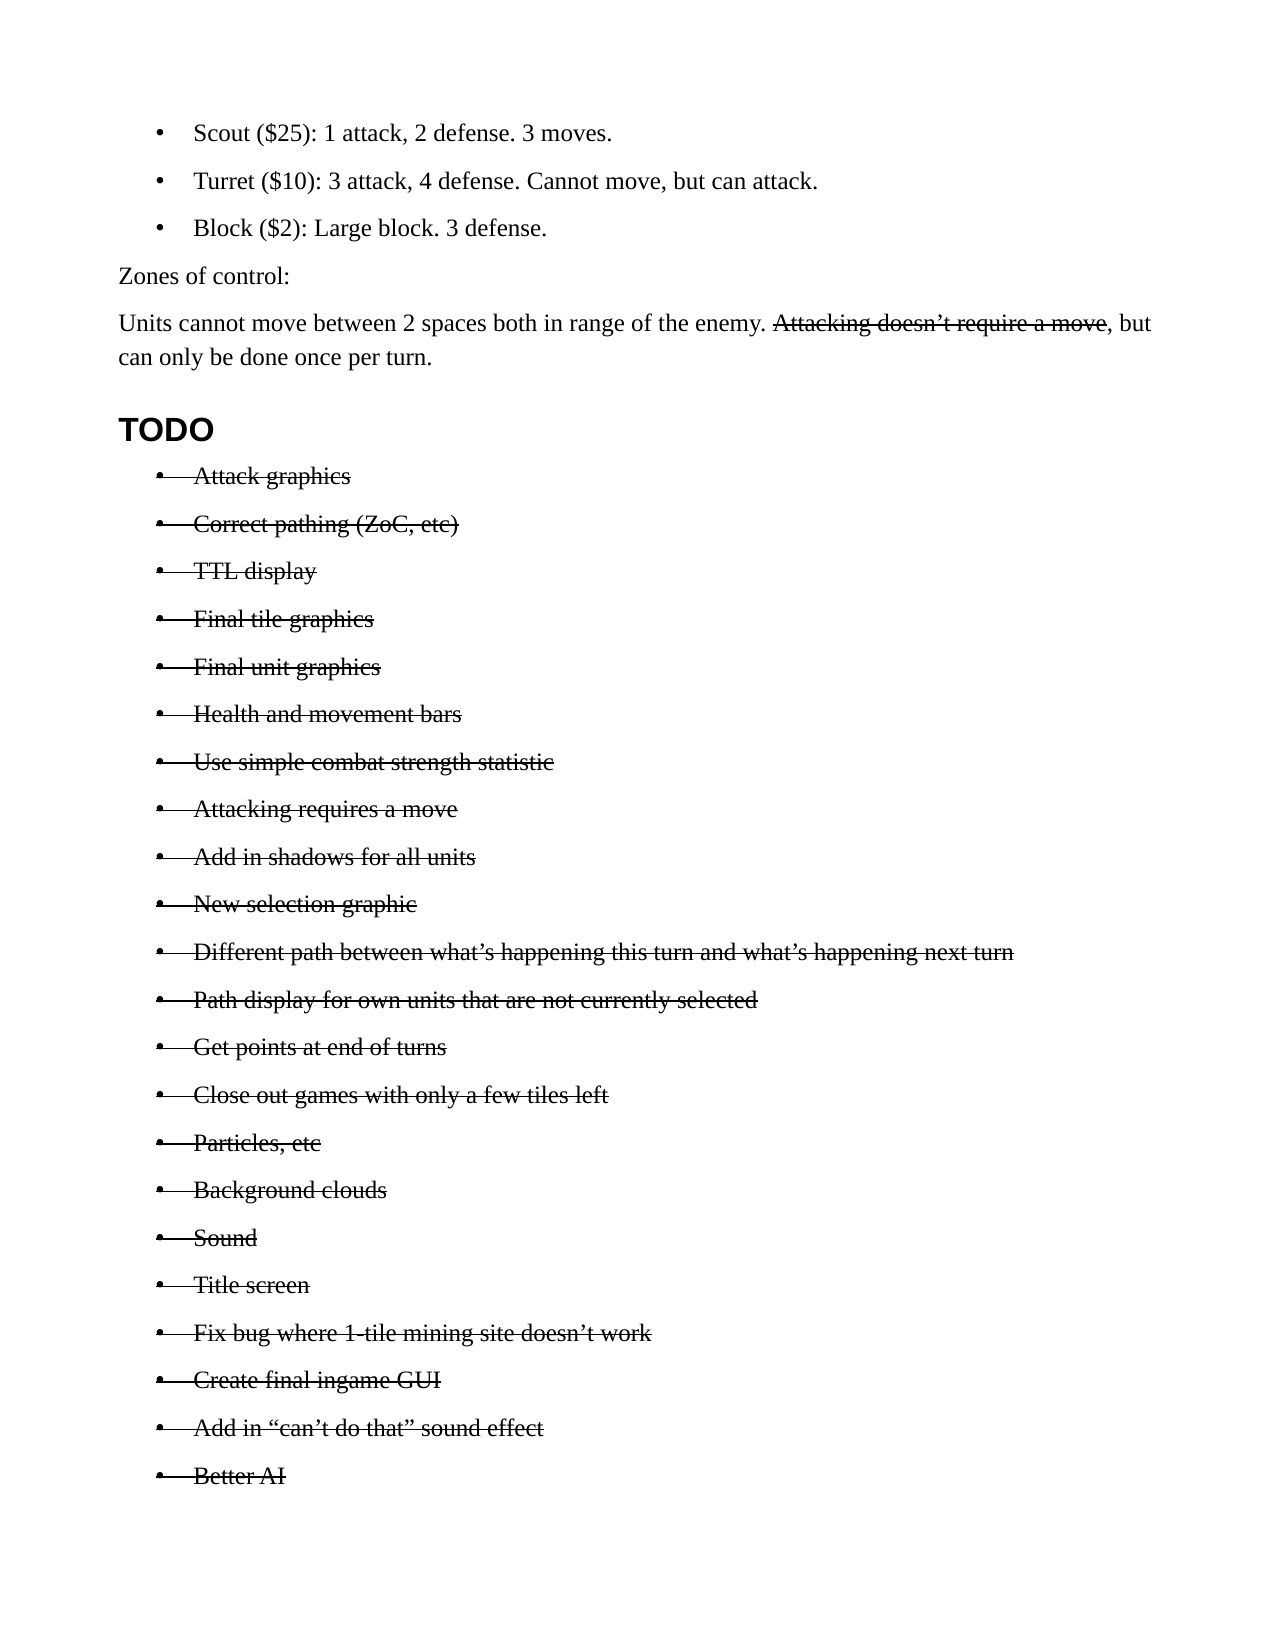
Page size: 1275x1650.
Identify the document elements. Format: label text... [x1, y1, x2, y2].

list Health and movement bars [156, 699, 1157, 728]
list Particles, etc [156, 1128, 1157, 1156]
list Path display for own units that are not currently selected [156, 985, 1157, 1013]
list Final unit graphics [156, 652, 1157, 680]
list Scout ($25): 1 attack, 2 defense. 3 moves. [156, 118, 1157, 147]
list Final tile graphics [156, 604, 1157, 633]
list New selection graphic [156, 889, 1157, 918]
list Get points at end of turns [156, 1032, 1157, 1061]
list Different path between what’s happening this turn and what’s happening next turn [156, 937, 1157, 966]
subtitle TODO [118, 410, 1157, 449]
list TTL display [156, 556, 1157, 585]
list Add in shadows for all units [156, 842, 1157, 871]
list Attack graphics [156, 461, 1157, 490]
list Create final ingame GUI [156, 1366, 1157, 1394]
list Better AI [156, 1461, 1157, 1489]
list Use simple combat strength statistic [156, 747, 1157, 776]
list Fix bug where 1-tile mining site doesn’t work [156, 1318, 1157, 1347]
list Title screen [156, 1270, 1157, 1299]
list Correct pathing (ZoC, etc) [156, 509, 1157, 537]
list Block ($2): Large block. 3 defense. [156, 213, 1157, 242]
list Background clouds [156, 1175, 1157, 1204]
list Attacking requires a move [156, 794, 1157, 823]
list Sound [156, 1223, 1157, 1252]
list Turret ($10): 3 attack, 4 defense. Cannot move, but can attack. [156, 166, 1157, 194]
text Zones of control: [118, 261, 1157, 290]
list Close out games with only a few tiles left [156, 1080, 1157, 1109]
text Units cannot move between 2 spaces both in range of the enemy. Attacking doesn’t require a move, but can only be done once per turn. [118, 308, 1157, 370]
list Add in “can’t do that” sound effect [156, 1413, 1157, 1442]
